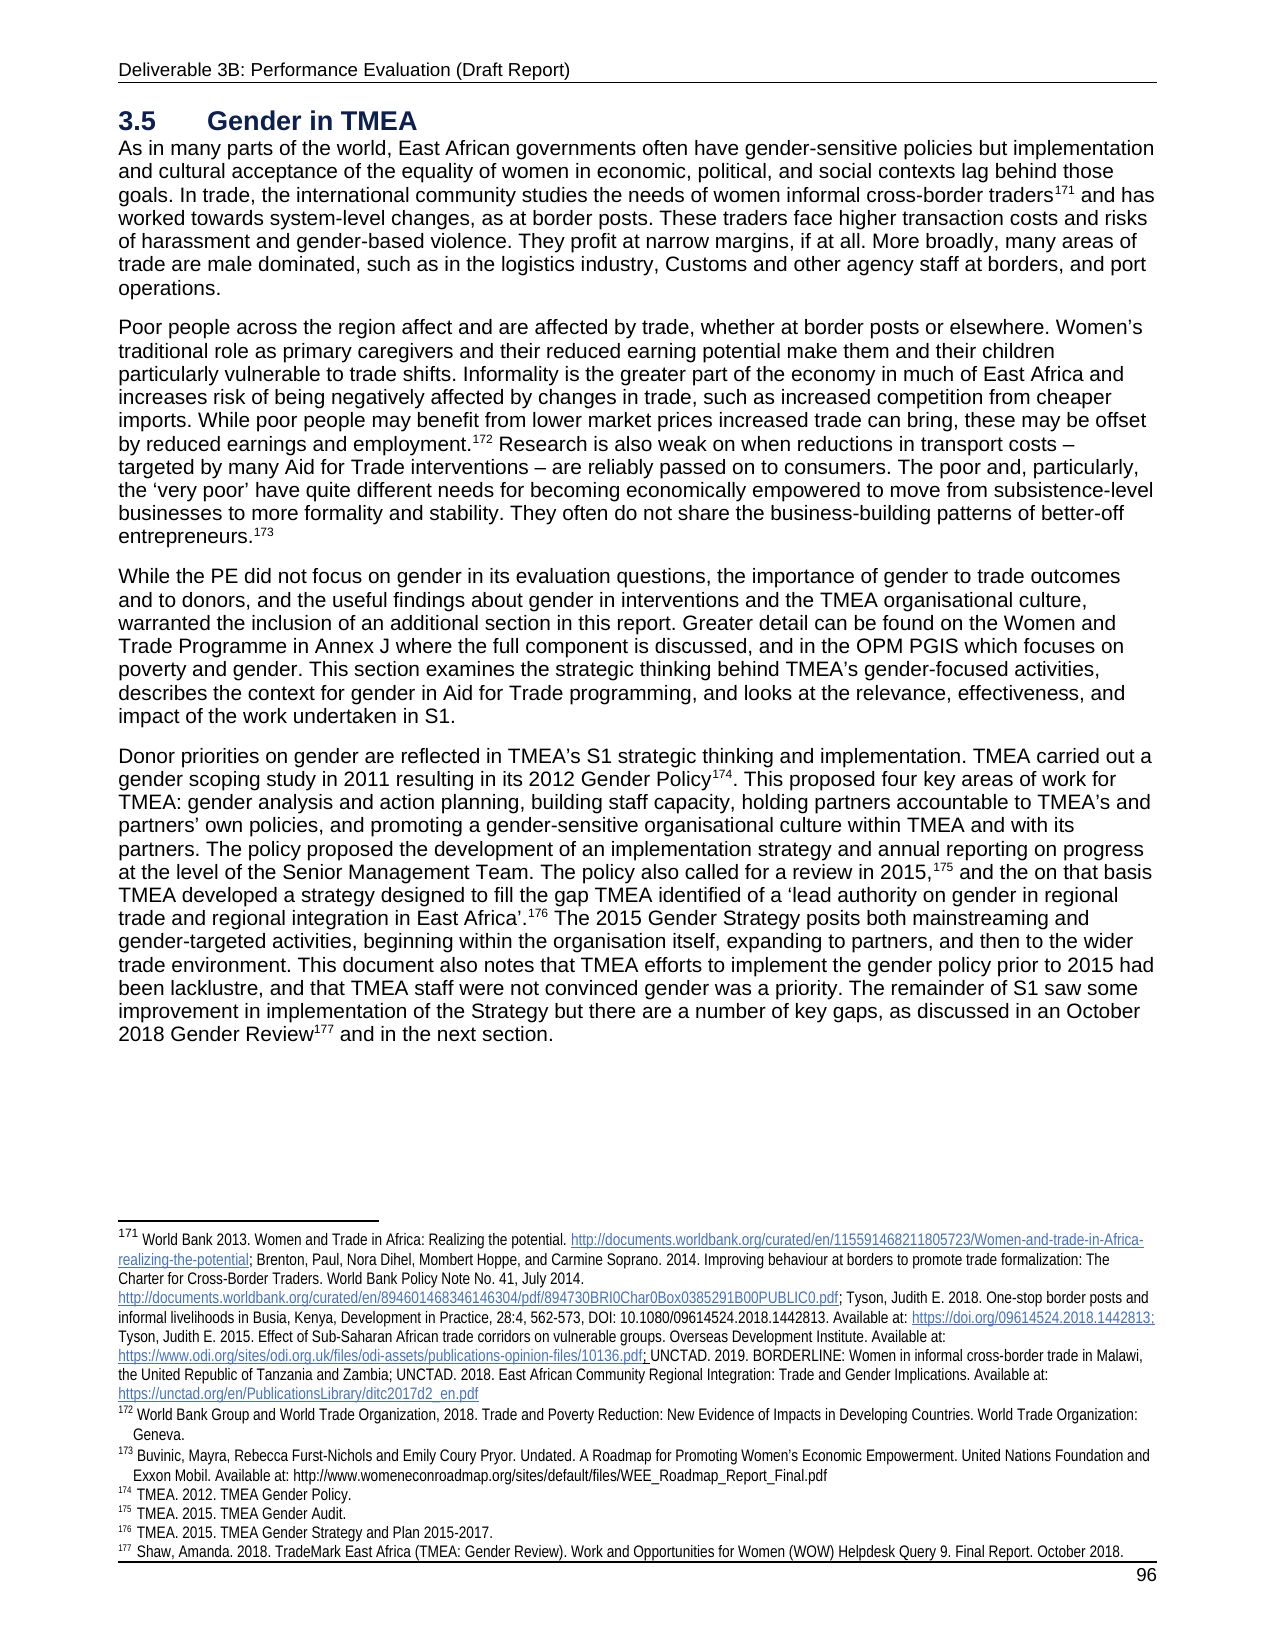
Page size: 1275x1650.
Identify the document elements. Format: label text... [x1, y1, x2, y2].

text As in many parts of the world, East African governments often have gender-sensitive policies but implementation and cultural acceptance of the equality of women in economic, political, and social contexts lag behind those goals. In trade, the international community studies the needs of women informal cross-border traders and has worked towards system-level changes, as at border posts. These traders face higher transaction costs and risks of harassment and gender-based violence. They profit at narrow margins, if at all. More broadly, many areas of trade are male dominated, such as in the logistics industry, Customs and other agency staff at borders, and port operations. [118, 137, 1157, 299]
text Poor people across the region affect and are affected by trade, whether at border posts or elsewhere. Women’s traditional role as primary caregivers and their reduced earning potential make them and their children particularly vulnerable to trade shifts. Informality is the greater part of the economy in much of East Africa and increases risk of being negatively affected by changes in trade, such as increased competition from cheaper imports. While poor people may benefit from lower market prices increased trade can bring, these may be offset by reduced earnings and employment. Research is also weak on when reductions in transport costs – targeted by many Aid for Trade interventions – are reliably passed on to consumers. The poor and, particularly, the ‘very poor’ have quite different needs for becoming economically empowered to move from subsistence-level businesses to more formality and stability. They often do not share the business-building patterns of better-off entrepreneurs. [118, 316, 1157, 548]
text TMEA. 2012. TMEA Gender Policy. [118, 1485, 1157, 1504]
text Buvinic, Mayra, Rebecca Furst-Nichols and Emily Coury Pryor. Undated. A Roadmap for Promoting Women’s Economic Empowerment. United Nations Foundation and Exxon Mobil. Available at: http://www.womeneconroadmap.org/sites/default/files/WEE_Roadmap_Report_Final.pdf [118, 1444, 1157, 1485]
text Donor priorities on gender are reflected in TMEA’s S1 strategic thinking and implementation. TMEA carried out a gender scoping study in 2011 resulting in its 2012 Gender Policy. This proposed four key areas of work for TMEA: gender analysis and action planning, building staff capacity, holding partners accountable to TMEA’s and partners’ own policies, and promoting a gender-sensitive organisational culture within TMEA and with its partners. The policy proposed the development of an implementation strategy and annual reporting on progress at the level of the Senior Management Team. The policy also called for a review in 2015, and the on that basis TMEA developed a strategy designed to fill the gap TMEA identified of a ‘lead authority on gender in regional trade and regional integration in East Africa’. The 2015 Gender Strategy posits both mainstreaming and gender-targeted activities, beginning within the organisation itself, expanding to partners, and then to the wider trade environment. This document also notes that TMEA efforts to implement the gender policy prior to 2015 had been lacklustre, and that TMEA staff were not convinced gender was a priority. The remainder of S1 saw some improvement in implementation of the Strategy but there are a number of key gaps, as discussed in an October 2018 Gender Review and in the next section. [118, 744, 1157, 1046]
text TMEA. 2015. TMEA Gender Audit. [118, 1504, 1157, 1523]
text TMEA. 2015. TMEA Gender Strategy and Plan 2015-2017. [118, 1523, 1157, 1542]
subtitle Gender in TMEA [118, 106, 1157, 137]
text World Bank Group and World Trade Organization, 2018. Trade and Poverty Reduction: New Evidence of Impacts in Developing Countries. World Trade Organization: Geneva. [118, 1403, 1157, 1444]
text Shaw, Amanda. 2018. TradeMark East Africa (TMEA: Gender Review). Work and Opportunities for Women (WOW) Helpdesk Query 9. Final Report. October 2018. [118, 1542, 1157, 1561]
text World Bank 2013. Women and Trade in Africa: Realizing the potential. http://documents.worldbank.org/curated/en/115591468211805723/Women-and-trade-in-Africa-realizing-the-potential; Brenton, Paul, Nora Dihel, Mombert Hoppe, and Carmine Soprano. 2014. Improving behaviour at borders to promote trade formalization: The Charter for Cross-Border Traders. World Bank Policy Note No. 41, July 2014. http://documents.worldbank.org/curated/en/894601468346146304/pdf/894730BRI0Char0Box0385291B00PUBLIC0.pdf; Tyson, Judith E. 2018. One-stop border posts and informal livelihoods in Busia, Kenya, Development in Practice, 28:4, 562-573, DOI: 10.1080/09614524.2018.1442813. Available at: https://doi.org/09614524.2018.1442813; Tyson, Judith E. 2015. Effect of Sub-Saharan African trade corridors on vulnerable groups. Overseas Development Institute. Available at: https://www.odi.org/sites/odi.org.uk/files/odi-assets/publications-opinion-files/10136.pdf; UNCTAD. 2019. BORDERLINE: Women in informal cross-border trade in Malawi, the United Republic of Tanzania and Zambia; UNCTAD. 2018. East African Community Regional Integration: Trade and Gender Implications. Available at: https://unctad.org/en/PublicationsLibrary/ditc2017d2_en.pdf [118, 1227, 1157, 1403]
text While the PE did not focus on gender in its evaluation questions, the importance of gender to trade outcomes and to donors, and the useful findings about gender in interventions and the TMEA organisational culture, warranted the inclusion of an additional section in this report. Greater detail can be found on the Women and Trade Programme in Annex J where the full component is discussed, and in the OPM PGIS which focuses on poverty and gender. This section examines the strategic thinking behind TMEA’s gender-focused activities, describes the context for gender in Aid for Trade programming, and looks at the relevance, effectiveness, and impact of the work undertaken in S1. [118, 565, 1157, 727]
